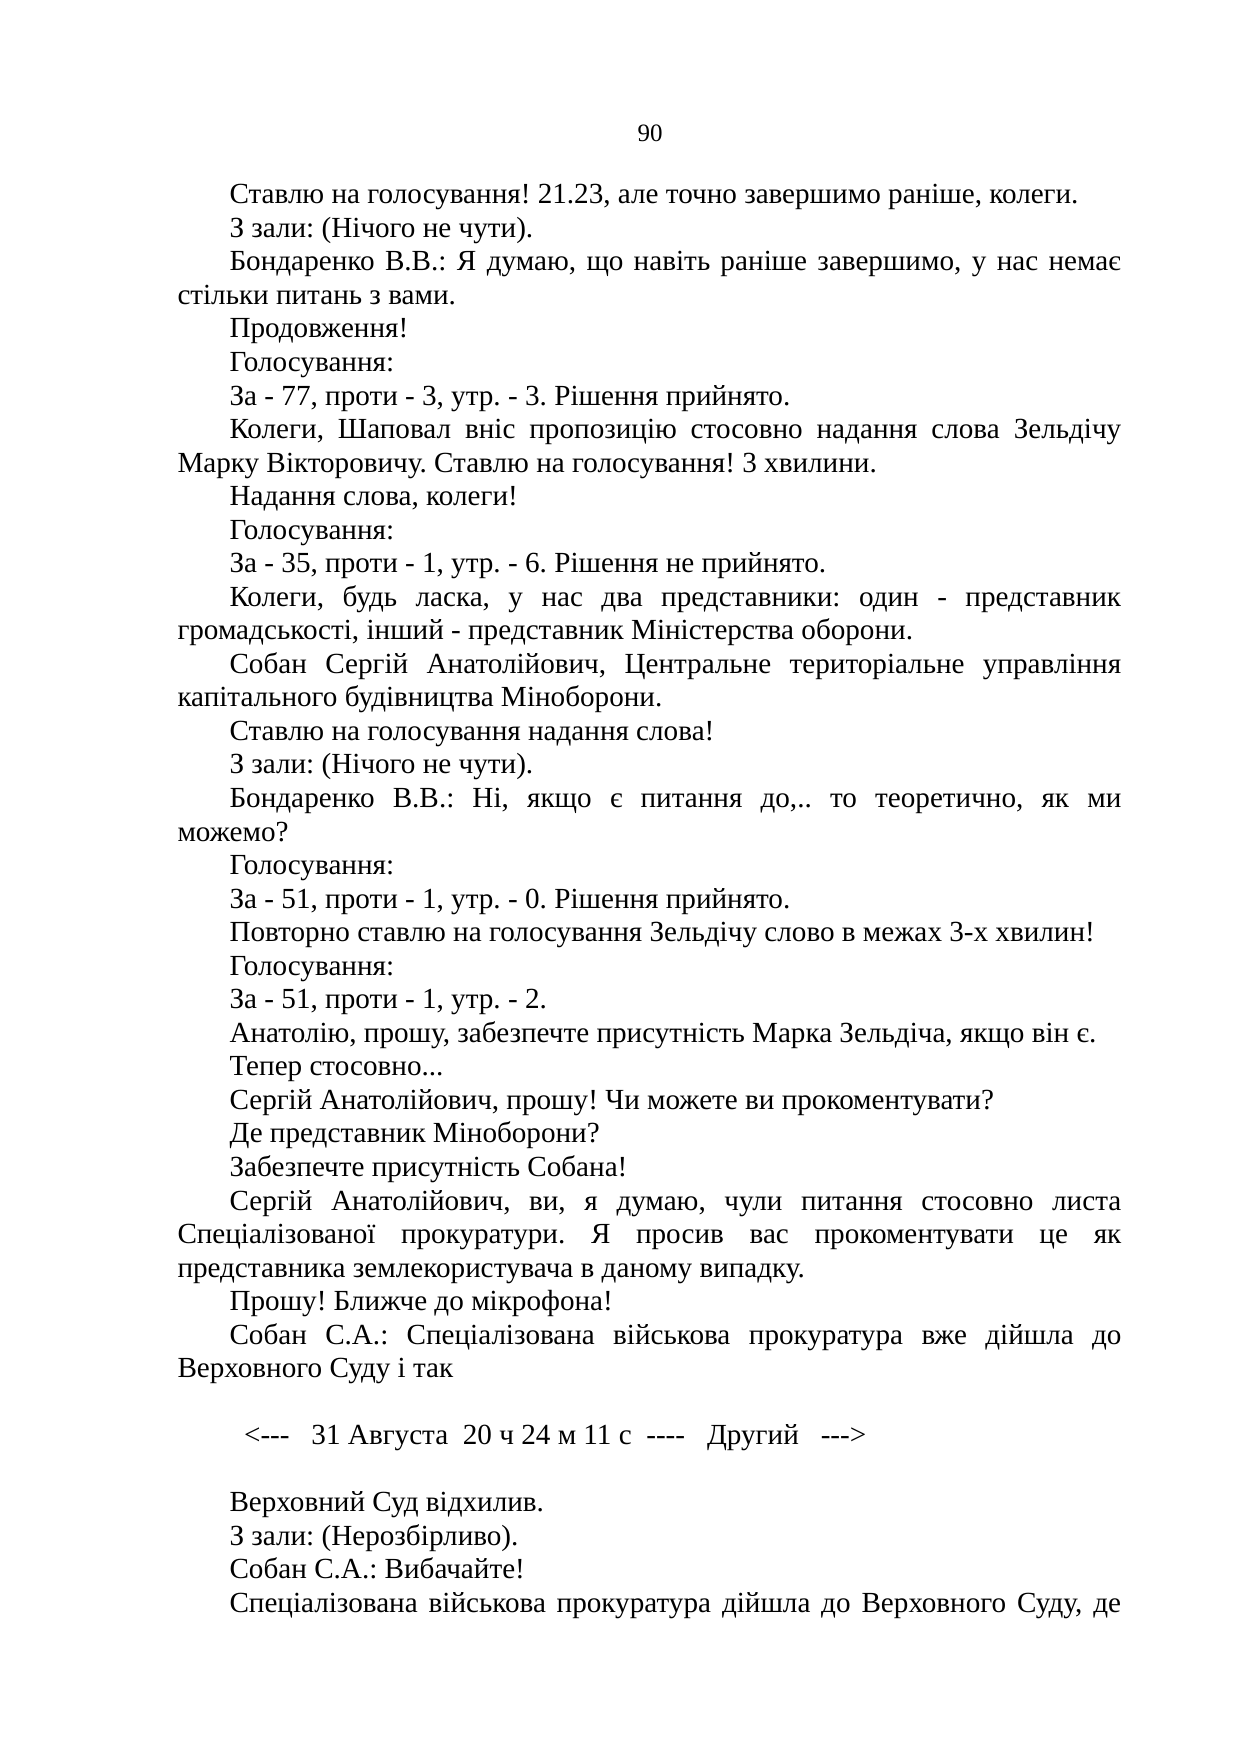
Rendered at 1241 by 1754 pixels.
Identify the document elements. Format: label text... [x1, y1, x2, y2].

text За - 51, проти - 1, утр. - 2. [177, 981, 1122, 1015]
text <--- 31 Августа 20 ч 24 м 11 с ---- Другий ---> [177, 1417, 1122, 1451]
text Забезпечте присутність Собана! [177, 1149, 1122, 1183]
text З зали: (Нічого не чути). [177, 747, 1122, 780]
text Голосування: [177, 847, 1122, 881]
text З зали: (Нерозбірливо). [177, 1518, 1122, 1552]
text Верховний Суд відхилив. [177, 1484, 1122, 1518]
text Спеціалізована військова прокуратура дійшла до Верховного Суду, де [177, 1585, 1122, 1619]
text Голосування: [177, 344, 1122, 378]
text За - 51, проти - 1, утр. - 0. Рішення прийнято. [177, 881, 1122, 914]
text Бондаренко В.В.: Я думаю, що навіть раніше завершимо, у нас немає стільки питань з вами. [177, 243, 1122, 311]
text Сергій Анатолійович, прошу! Чи можете ви прокоментувати? [177, 1082, 1122, 1116]
text Голосування: [177, 512, 1122, 545]
text Голосування: [177, 948, 1122, 981]
text Колеги, Шаповал вніс пропозицію стосовно надання слова Зельдічу Марку Вікторовичу. Ставлю на голосування! 3 хвилини. [177, 411, 1122, 478]
text За - 35, проти - 1, утр. - 6. Рішення не прийнято. [177, 545, 1122, 579]
text Собан Сергій Анатолійович, Центральне територіальне управління капітального будівництва Міноборони. [177, 646, 1122, 713]
text Собан С.А.: Спеціалізована військова прокуратура вже дійшла до Верховного Суду і так [177, 1317, 1122, 1384]
text Сергій Анатолійович, ви, я думаю, чули питання стосовно листа Спеціалізованої прокуратури. Я просив вас прокоментувати це як представника землекористувача в даному випадку. [177, 1183, 1122, 1283]
text Продовження! [177, 311, 1122, 344]
text За - 77, проти - 3, утр. - 3. Рішення прийнято. [177, 378, 1122, 411]
text З зали: (Нічого не чути). [177, 210, 1122, 243]
text Прошу! Ближче до мікрофона! [177, 1283, 1122, 1317]
text Надання слова, колеги! [177, 478, 1122, 512]
text Ставлю на голосування! 21.23, але точно завершимо раніше, колеги. [177, 176, 1122, 210]
text Бондаренко В.В.: Ні, якщо є питання до,.. то теоретично, як ми можемо? [177, 780, 1122, 847]
text Собан С.А.: Вибачайте! [177, 1552, 1122, 1585]
text Анатолію, прошу, забезпечте присутність Марка Зельдіча, якщо він є. [177, 1015, 1122, 1048]
text Тепер стосовно... [177, 1048, 1122, 1082]
text Де представник Міноборони? [177, 1116, 1122, 1149]
text Колеги, будь ласка, у нас два представники: один - представник громадськості, інший - представник Міністерства оборони. [177, 579, 1122, 646]
text Повторно ставлю на голосування Зельдічу слово в межах 3-х хвилин! [177, 914, 1122, 948]
text Ставлю на голосування надання слова! [177, 713, 1122, 747]
